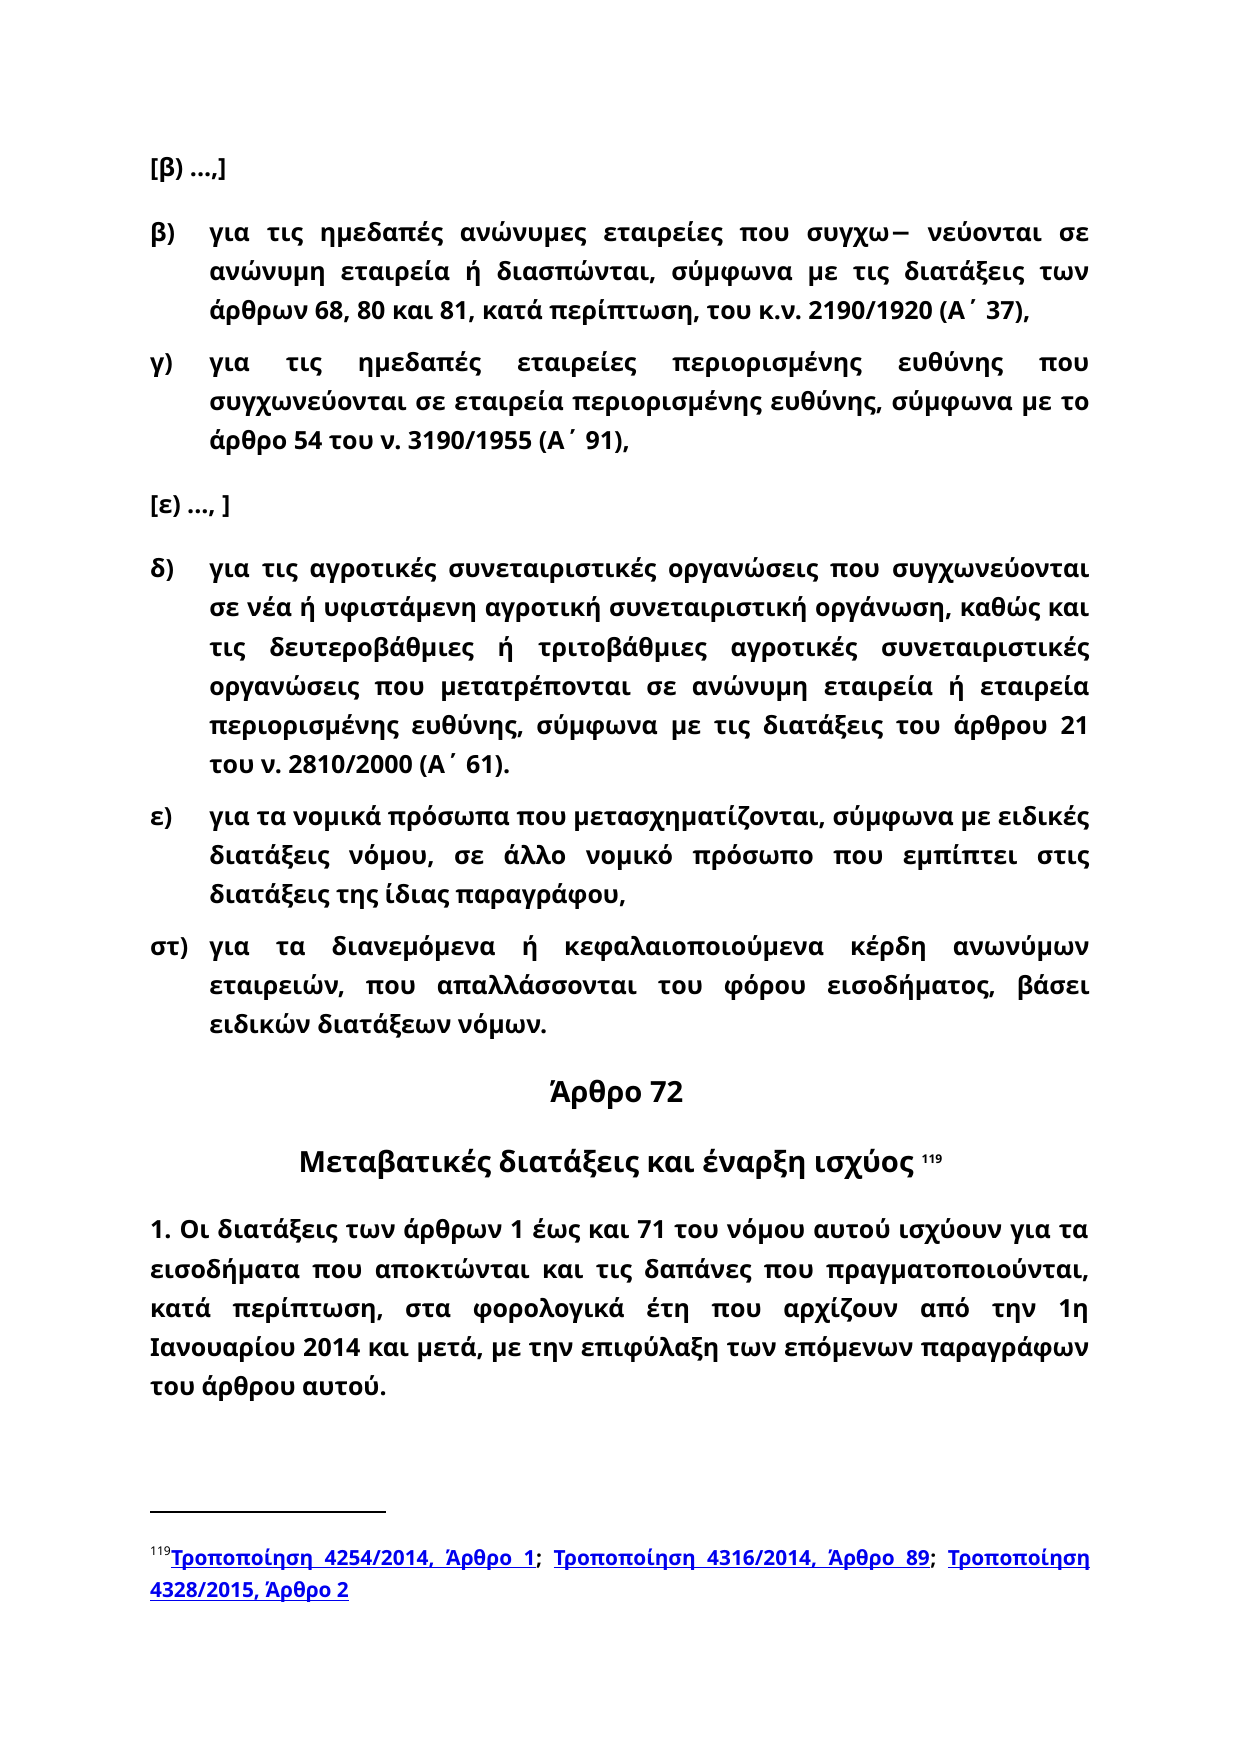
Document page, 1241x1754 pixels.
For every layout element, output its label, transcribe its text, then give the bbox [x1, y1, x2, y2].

text Τροποποίηση 4254/2014, Άρθρο 1; Τροποποίηση 4316/2014, Άρθρο 89; Τροποποίηση 4328/2015, Άρθρο 2 [150, 1543, 1090, 1604]
subtitle Μεταβατικές διατάξεις και έναρξη ισχύος [150, 1141, 1090, 1181]
list β) για τις ημεδαπές ανώνυμες εταιρείες που συγχω− νεύονται σε ανώνυμη εταιρεία ή διασπώνται, σύμφωνα με τις διατάξεις των άρθρων 68, 80 και 81, κατά περίπτωση, του κ.ν. 2190/1920 (Α΄ 37), [150, 214, 1090, 327]
text 1. Οι διατάξεις των άρθρων 1 έως και 71 του νόμου αυτού ισχύουν για τα εισοδήματα που αποκτώνται και τις δαπάνες που πραγματοποιούνται, κατά περίπτωση, στα φορολογικά έτη που αρχίζουν από την 1η Ιανουαρίου 2014 και μετά, με την επιφύλαξη των επόμενων παραγράφων του άρθρου αυτού. [150, 1212, 1090, 1403]
list δ) για τις αγροτικές συνεταιριστικές οργανώσεις που συγχωνεύονται σε νέα ή υφιστάμενη αγροτική συνεταιριστική οργάνωση, καθώς και τις δευτεροβάθμιες ή τριτοβάθμιες αγροτικές συνεταιριστικές οργανώσεις που μετατρέπονται σε ανώνυμη εταιρεία ή εταιρεία περιορισμένης ευθύνης, σύμφωνα με τις διατάξεις του άρθρου 21 του ν. 2810/2000 (Α΄ 61). [150, 551, 1090, 781]
list στ) για τα διανεμόμενα ή κεφαλαιοποιούμενα κέρδη ανωνύμων εταιρειών, που απαλλάσσονται του φόρου εισοδήματος, βάσει ειδικών διατάξεων νόμων. [150, 928, 1090, 1041]
text [β) ...,] [150, 150, 1090, 184]
text [ε) ..., ] [150, 487, 1090, 521]
list ε) για τα νομικά πρόσωπα που μετασχηματίζονται, σύμφωνα με ειδικές διατάξεις νόμου, σε άλλο νομικό πρόσωπο που εμπίπτει στις διατάξεις της ίδιας παραγράφου, [150, 798, 1090, 911]
subtitle Άρθρο 72 [150, 1071, 1090, 1111]
list γ) για τις ημεδαπές εταιρείες περιορισμένης ευθύνης που συγχωνεύονται σε εταιρεία περιορισμένης ευθύνης, σύμφωνα με το άρθρο 54 του ν. 3190/1955 (Α΄ 91), [150, 344, 1090, 457]
